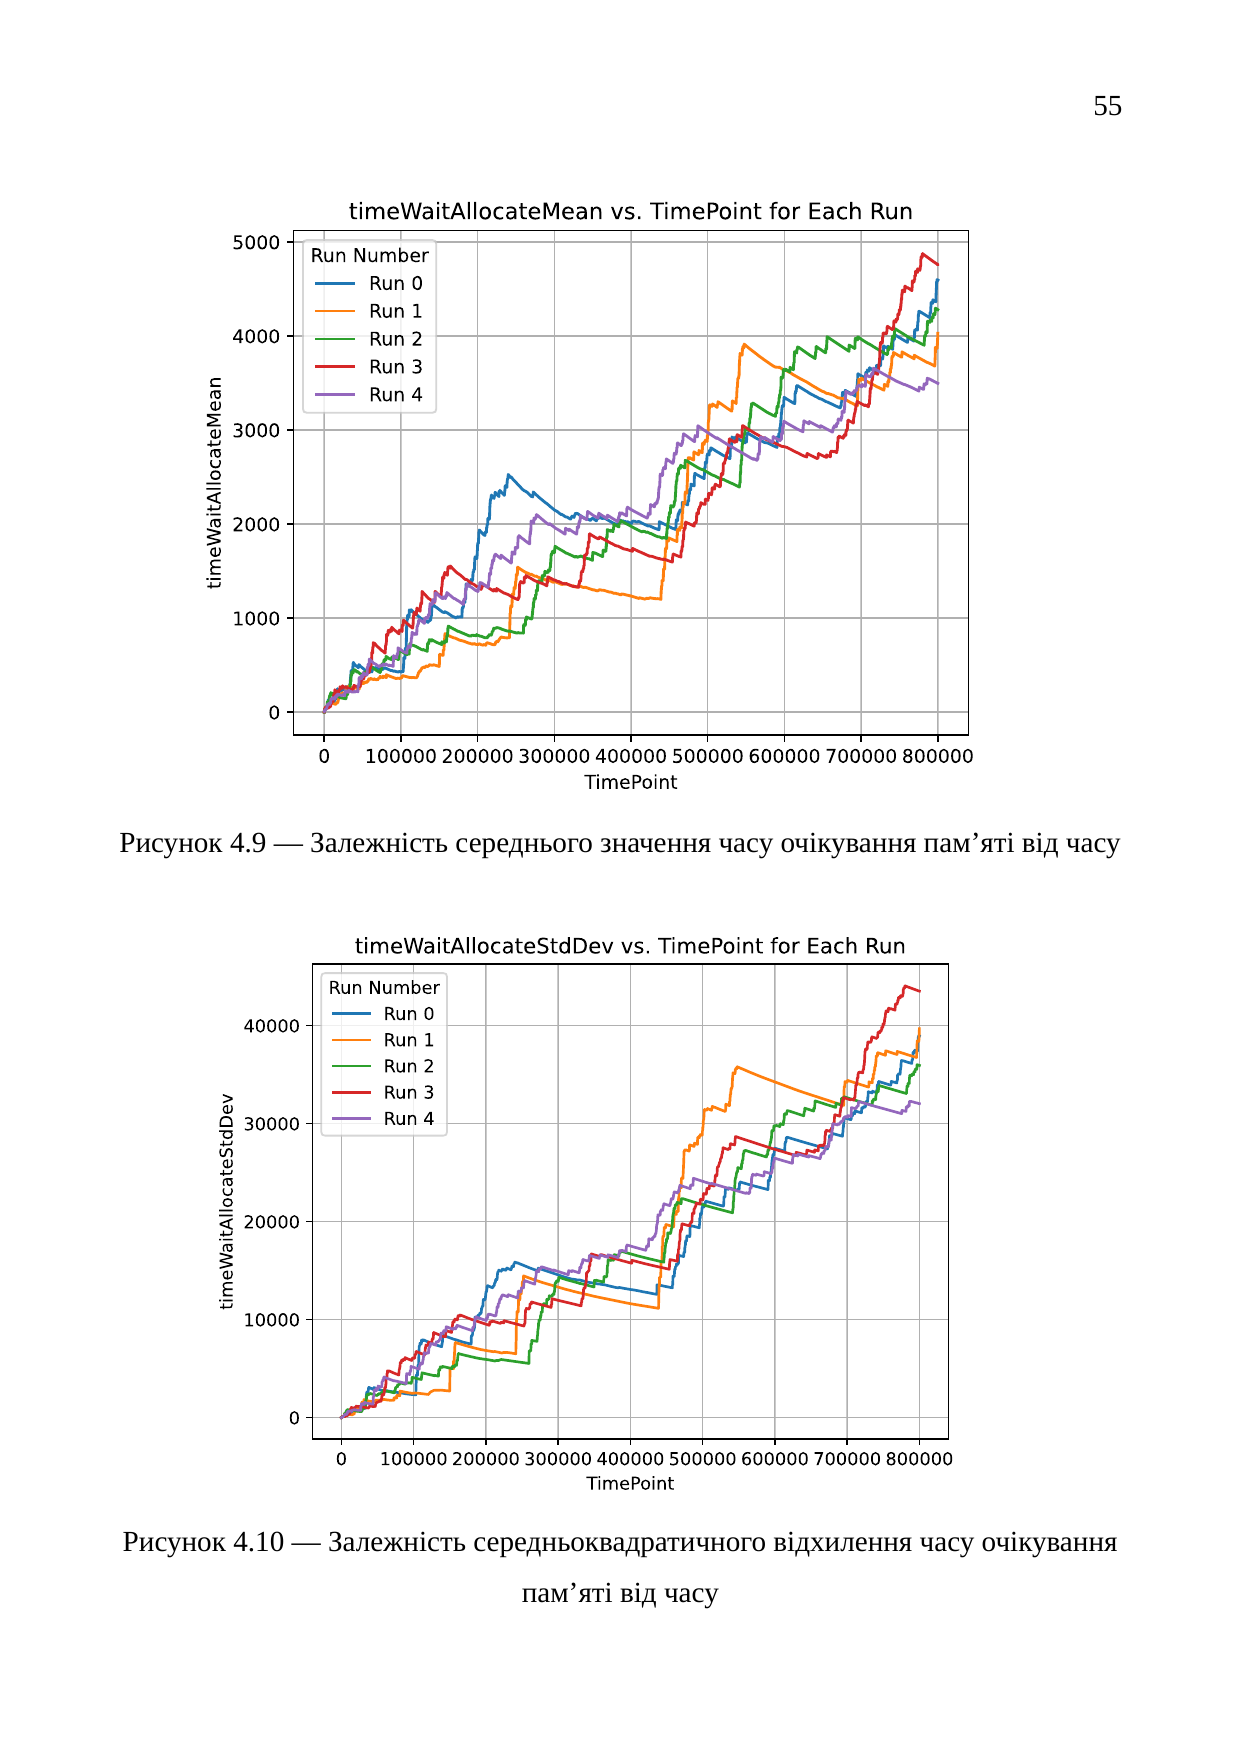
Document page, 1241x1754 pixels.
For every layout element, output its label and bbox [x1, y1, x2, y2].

table_cell [118, 877, 1122, 1615]
table_header [118, 139, 1122, 877]
